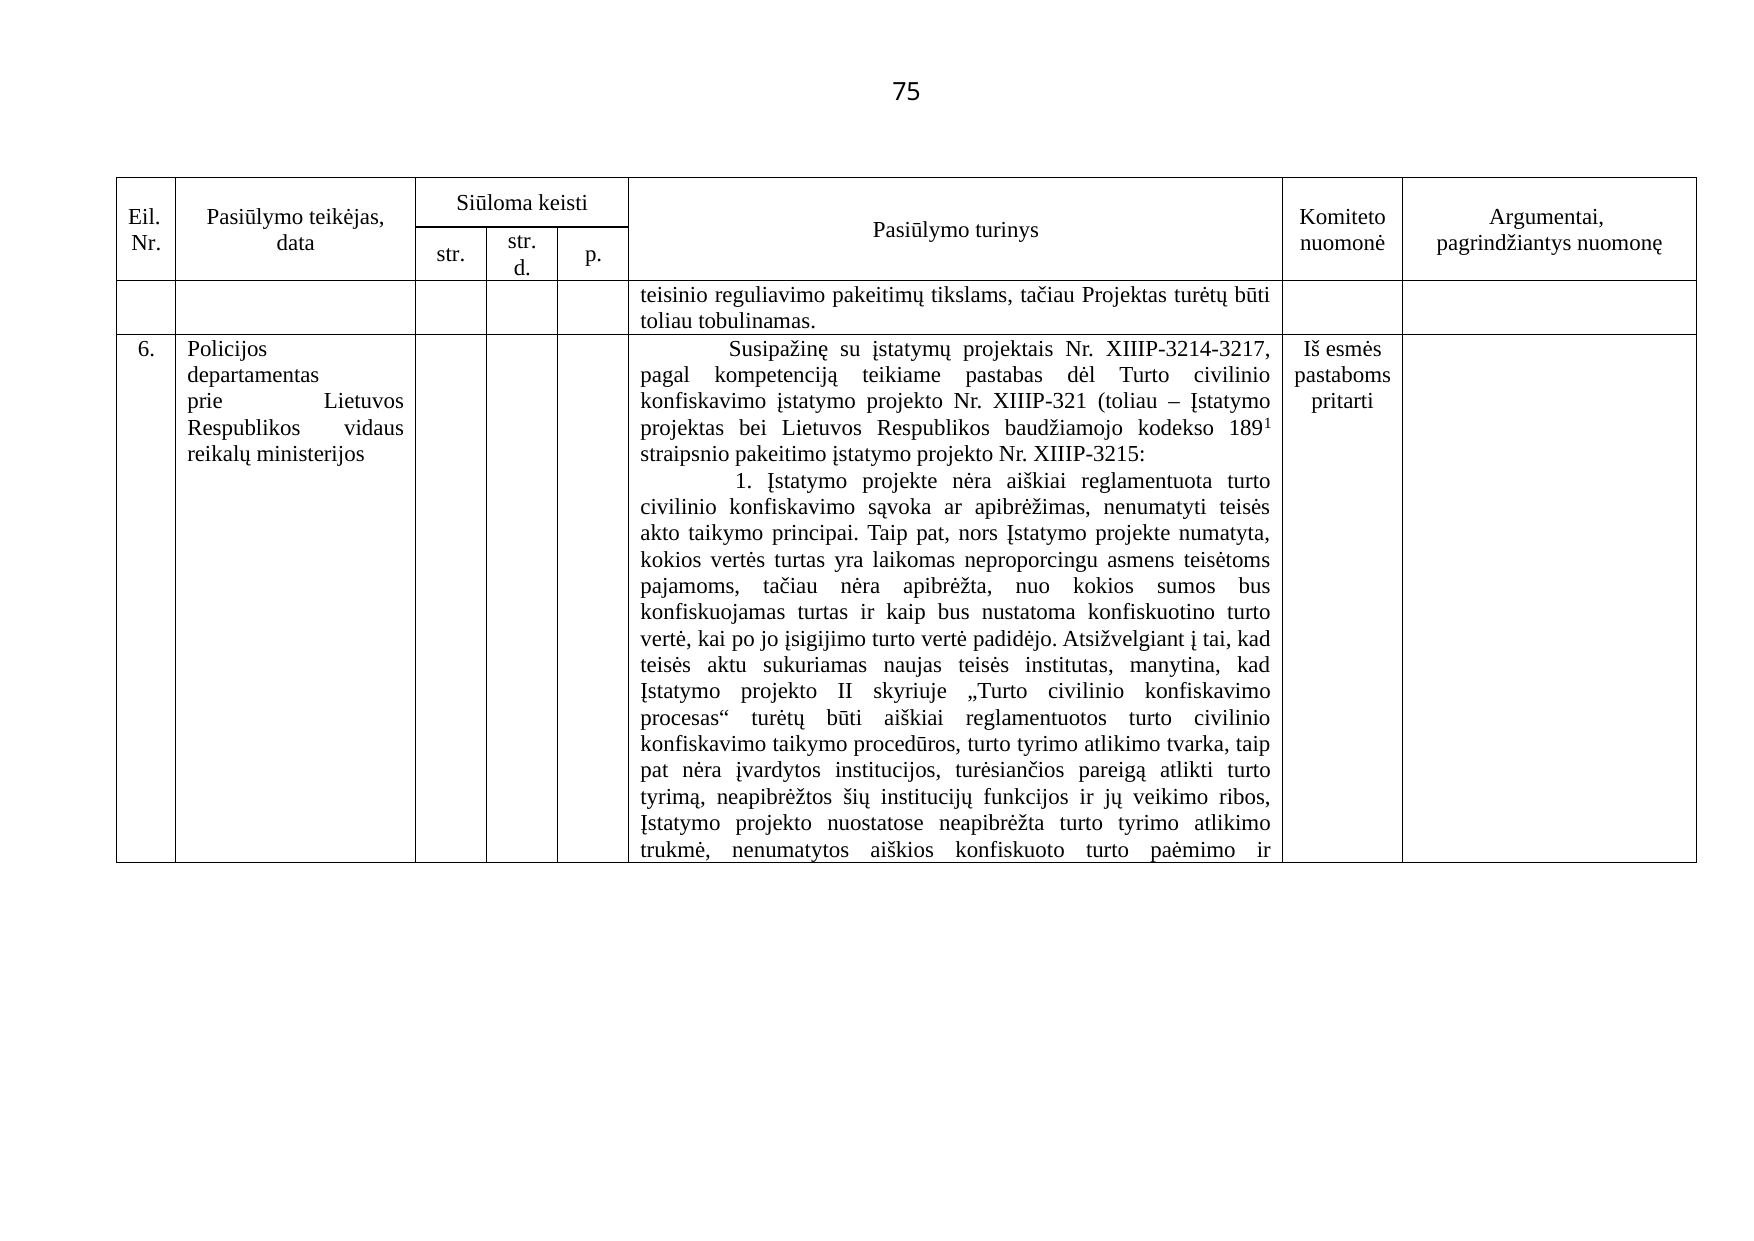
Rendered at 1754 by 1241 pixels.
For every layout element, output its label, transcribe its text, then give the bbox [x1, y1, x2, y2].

table_cell [1403, 281, 1696, 334]
table_cell Susipažinę su įstatymų projektais Nr. XIIIP-3214-3217, pagal kompetenciją teikiame pastabas dėl Turto civilinio konfiskavimo įstatymo projekto Nr. XIIIP-321 (toliau – Įstatymo projektas bei Lietuvos Respublikos baudžiamojo kodekso 1891 straipsnio pakeitimo įstatymo projekto Nr. XIIIP-3215: 1. Įstatymo projekte nėra aiškiai reglamentuota turto civilinio konfiskavimo sąvoka ar apibrėžimas, nenumatyti teisės akto taikymo principai. Taip pat, nors Įstatymo projekte numatyta, kokios vertės turtas yra laikomas neproporcingu asmens teisėtoms pajamoms, tačiau nėra apibrėžta, nuo kokios sumos bus konfiskuojamas turtas ir kaip bus nustatoma konfiskuotino turto vertė, kai po jo įsigijimo turto vertė padidėjo. Atsižvelgiant į tai, kad teisės aktu sukuriamas naujas teisės institutas, manytina, kad Įstatymo projekto II skyriuje „Turto civilinio konfiskavimo procesas“ turėtų būti aiškiai reglamentuotos turto civilinio konfiskavimo taikymo procedūros, turto tyrimo atlikimo tvarka, taip pat nėra įvardytos institucijos, turėsiančios pareigą atlikti turto tyrimą, neapibrėžtos šių institucijų funkcijos ir jų veikimo ribos, Įstatymo projekto nuostatose neapibrėžta turto tyrimo atlikimo trukmė, nenumatytos aiškios konfiskuoto turto paėmimo ir [629, 335, 1282, 862]
table_cell str. d. [487, 228, 557, 280]
table_cell Policijos departamentas prie Lietuvos Respublikos vidaus reikalų ministerijos [176, 335, 415, 862]
table_cell str. [416, 228, 486, 280]
table_cell [487, 281, 557, 334]
table_cell [416, 335, 486, 862]
table_header Siūloma keisti [416, 178, 628, 226]
table_header Komiteto nuomonė [1283, 178, 1402, 280]
table_cell [416, 281, 486, 334]
table_cell Iš esmės pastaboms pritarti [1283, 335, 1402, 862]
table_cell p. [558, 228, 628, 280]
table_header Eil. Nr. [117, 178, 175, 280]
table_cell [176, 281, 415, 334]
table_cell [558, 335, 628, 862]
table_cell [558, 281, 628, 334]
table_cell [1403, 335, 1696, 862]
table_cell teisinio reguliavimo pakeitimų tikslams, tačiau Projektas turėtų būti toliau tobulinamas. [629, 281, 1282, 334]
table_header Argumentai, pagrindžiantys nuomonę [1403, 178, 1696, 280]
table_cell 6. [117, 335, 175, 862]
table_cell [1283, 281, 1402, 334]
table_header Pasiūlymo turinys [629, 178, 1282, 280]
table_cell [117, 281, 175, 334]
table_cell [487, 335, 557, 862]
table_header Pasiūlymo teikėjas, data [176, 178, 415, 280]
